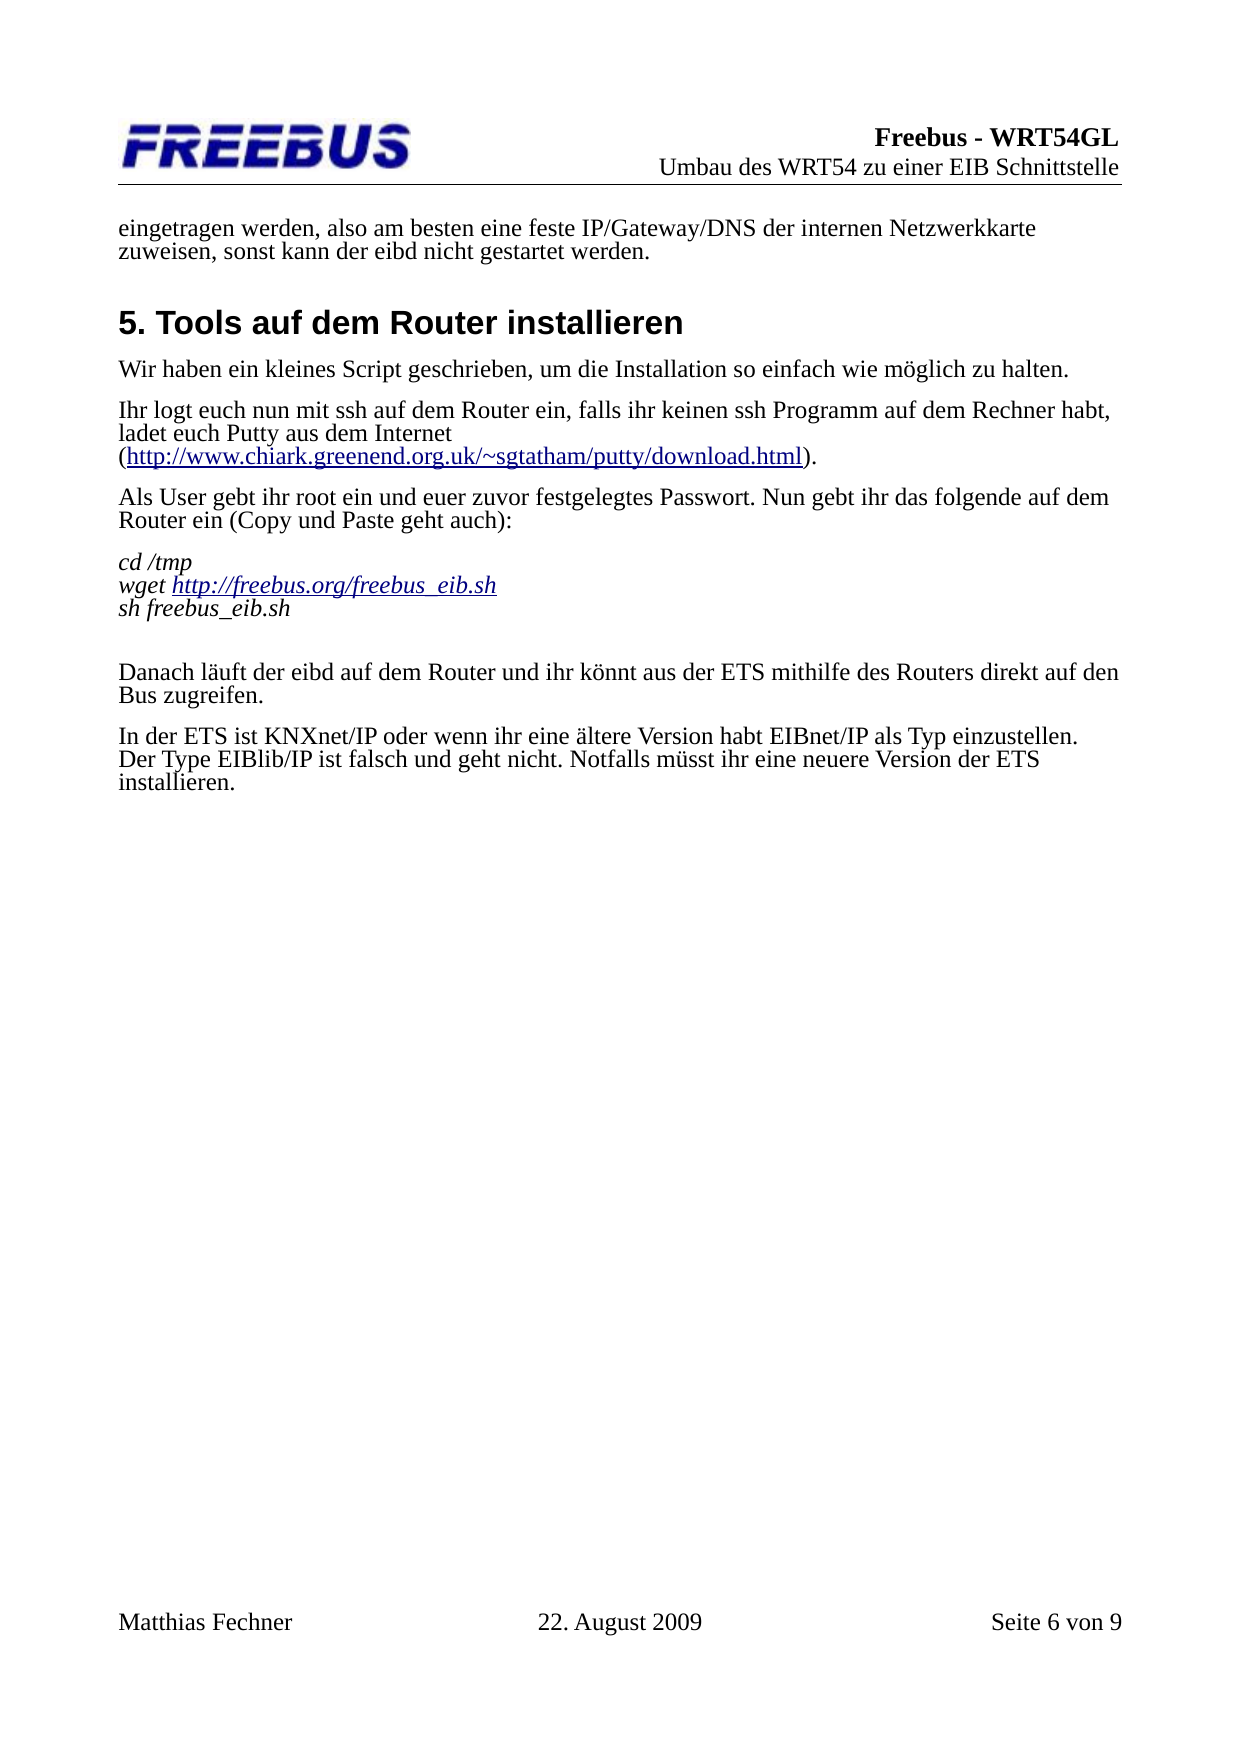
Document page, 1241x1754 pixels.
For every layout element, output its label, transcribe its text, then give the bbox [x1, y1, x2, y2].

text eingetragen werden, also am besten eine feste IP/Gateway/DNS der internen Netzwerkkarte zuweisen, sonst kann der eibd nicht gestartet werden. [118, 213, 1122, 265]
text Als User gebt ihr root ein und euer zuvor festgelegtes Passwort. Nun gebt ihr das folgende auf dem Router ein (Copy und Paste geht auch): [118, 482, 1122, 534]
subtitle 5. Tools auf dem Router installieren [118, 303, 1122, 341]
text cd /tmp wget http://freebus.org/freebus_eib.sh sh freebus_eib.sh [118, 547, 1122, 644]
picture [118, 118, 411, 172]
text Danach läuft der eibd auf dem Router und ihr könnt aus der ETS mithilfe des Routers direkt auf den Bus zugreifen. [118, 657, 1122, 709]
text In der ETS ist KNXnet/IP oder wenn ihr eine ältere Version habt EIBnet/IP als Typ einzustellen. Der Type EIBlib/IP ist falsch und geht nicht. Notfalls müsst ihr eine neuere Version der ETS installieren. [118, 721, 1122, 796]
text Wir haben ein kleines Script geschrieben, um die Installation so einfach wie möglich zu halten. [118, 354, 1122, 383]
text Ihr logt euch nun mit ssh auf dem Router ein, falls ihr keinen ssh Programm auf dem Rechner habt, ladet euch Putty aus dem Internet (http://www.chiark.greenend.org.uk/~sgtatham/putty/download.html). [118, 395, 1122, 470]
